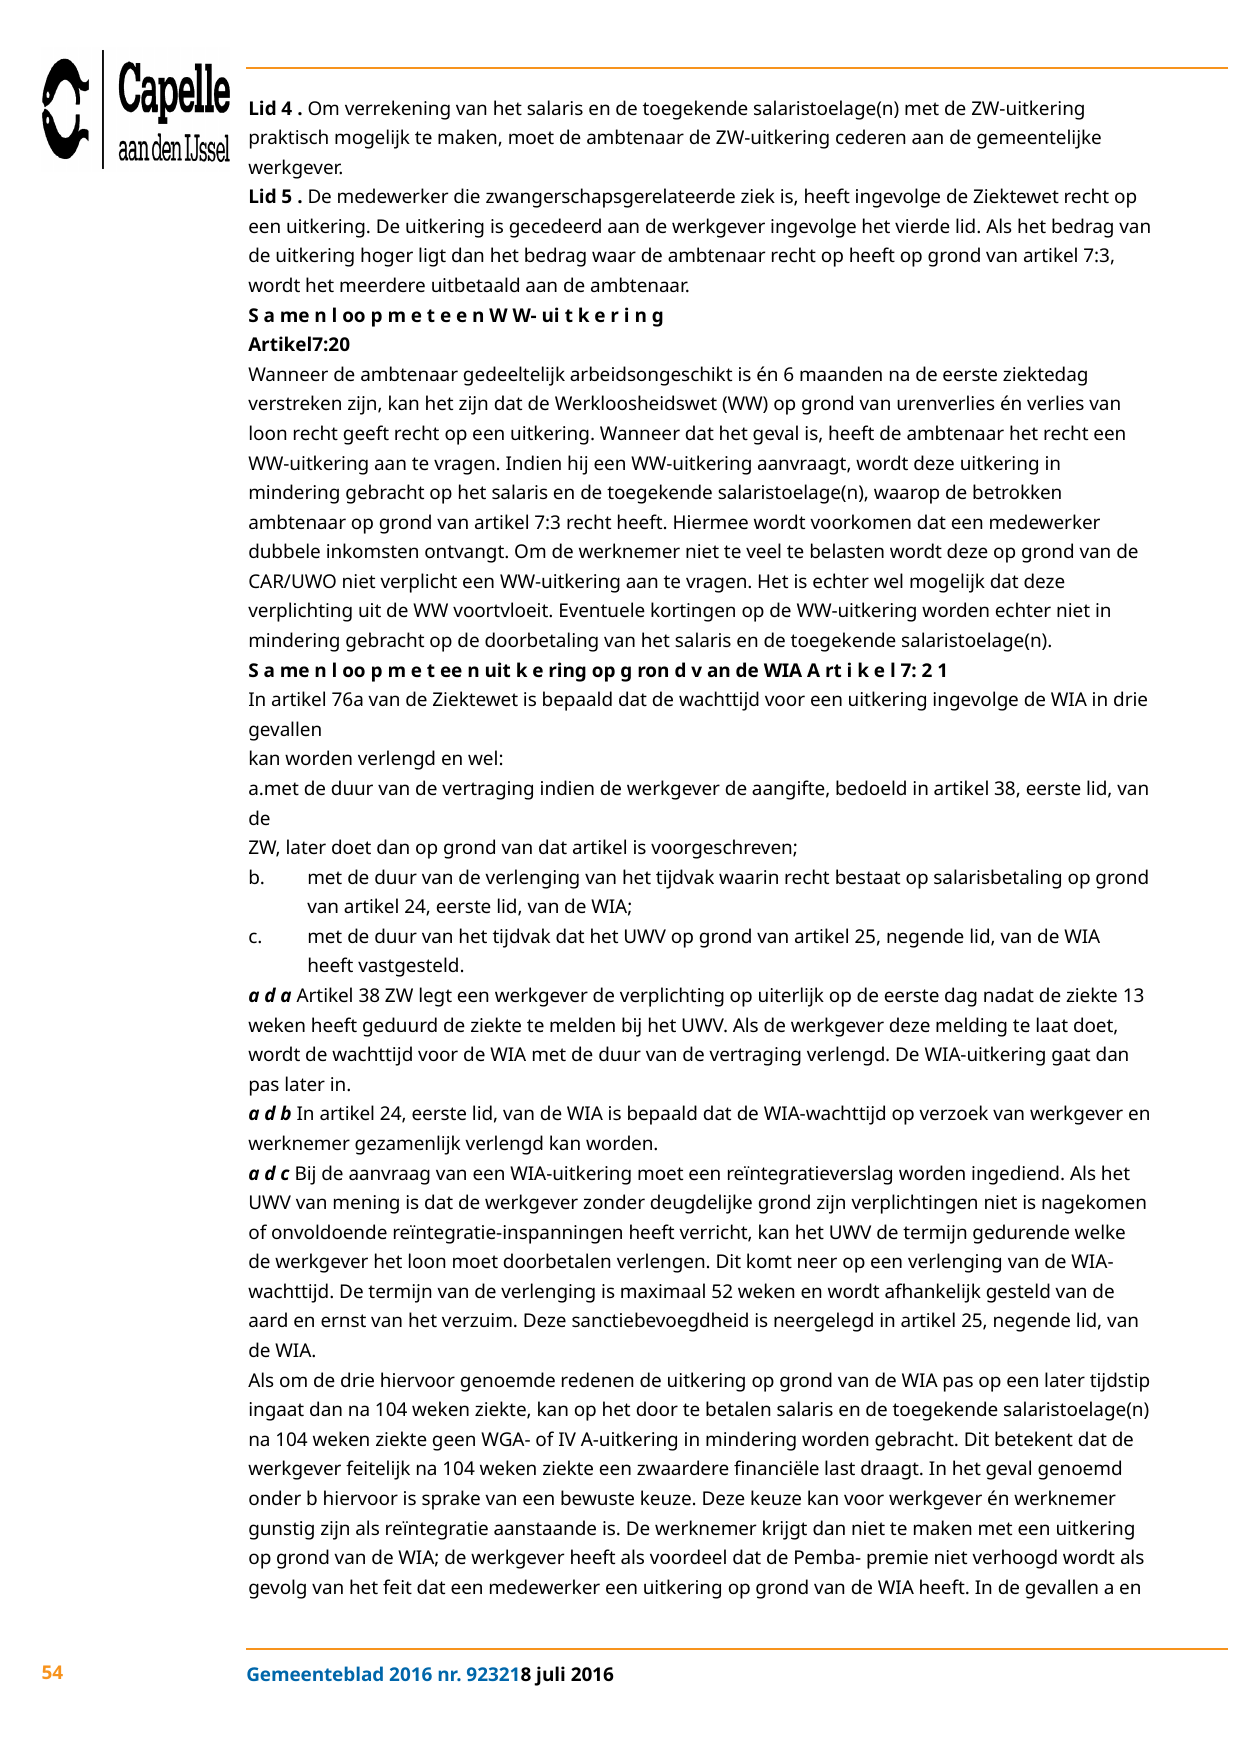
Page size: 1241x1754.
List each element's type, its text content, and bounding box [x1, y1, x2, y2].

text Wanneer de ambtenaar gedeeltelijk arbeidsongeschikt is én 6 maanden na de eerste ziektedag verstreken zijn, kan het zijn dat de Werkloosheidswet (WW) op grond van urenverlies én verlies van loon recht geeft recht op een uitkering. Wanneer dat het geval is, heeft de ambtenaar het recht een WW-uitkering aan te vragen. Indien hij een WW-uitkering aanvraagt, wordt deze uitkering in mindering gebracht op het salaris en de toegekende salaristoelage(n), waarop de betrokken ambtenaar op grond van artikel 7:3 recht heeft. Hiermee wordt voorkomen dat een medewerker dubbele inkomsten ontvangt. Om de werknemer niet te veel te belasten wordt deze op grond van de CAR/UWO niet verplicht een WW-uitkering aan te vragen. Het is echter wel mogelijk dat deze verplichting uit de WW voortvloeit. Eventuele kortingen op de WW-uitkering worden echter niet in mindering gebracht op de doorbetaling van het salaris en de toegekende salaristoelage(n). [248, 361, 1152, 653]
text S a me n l oo p m e t ee n uit k e ring op g ron d v an de WIA A rt i k e l 7: 2 1 [248, 657, 1152, 683]
text S a me n l oo p m e t e e n W W- ui t k e r i n g [248, 302, 1152, 328]
picture [41, 47, 231, 172]
text ZW, later doet dan op grond van dat artikel is voorgeschreven; [248, 834, 1152, 860]
list met de duur van de verlenging van het tijdvak waarin recht bestaat op salarisbetaling op grond van artikel 24, eerste lid, van de WIA; [248, 864, 1152, 919]
text a d c Bij de aanvraag van een WIA-uitkering moet een reïntegratieverslag worden ingediend. Als het UWV van mening is dat de werkgever zonder deugdelijke grond zijn verplichtingen niet is nagekomen of onvoldoende reïntegratie-inspanningen heeft verricht, kan het UWV de termijn gedurende welke de werkgever het loon moet doorbetalen verlengen. Dit komt neer op een verlenging van de WIA-wachttijd. De termijn van de verlenging is maximaal 52 weken en wordt afhankelijk gesteld van de aard en ernst van het verzuim. Deze sanctiebevoegdheid is neergelegd in artikel 25, negende lid, van de WIA. [248, 1160, 1152, 1363]
text a d a Artikel 38 ZW legt een werkgever de verplichting op uiterlijk op de eerste dag nadat de ziekte 13 weken heeft geduurd de ziekte te melden bij het UWV. Als de werkgever deze melding te laat doet, wordt de wachttijd voor de WIA met de duur van de vertraging verlengd. De WIA-uitkering gaat dan pas later in. [248, 982, 1152, 1097]
text In artikel 76a van de Ziektewet is bepaald dat de wachttijd voor een uitkering ingevolge de WIA in drie gevallen [248, 686, 1152, 742]
text Lid 5 . De medewerker die zwangerschapsgerelateerde ziek is, heeft ingevolge de Ziektewet recht op een uitkering. De uitkering is gecedeerd aan de werkgever ingevolge het vierde lid. Als het bedrag van de uitkering hoger ligt dan het bedrag waar de ambtenaar recht op heeft op grond van artikel 7:3, wordt het meerdere uitbetaald aan de ambtenaar. [248, 183, 1152, 298]
text Lid 4 . Om verrekening van het salaris en de toegekende salaristoelage(n) met de ZW-uitkering praktisch mogelijk te maken, moet de ambtenaar de ZW-uitkering cederen aan de gemeentelijke werkgever. [248, 95, 1152, 180]
list met de duur van het tijdvak dat het UWV op grond van artikel 25, negende lid, van de WIA heeft vastgesteld. [248, 923, 1152, 978]
text Als om de drie hiervoor genoemde redenen de uitkering op grond van de WIA pas op een later tijdstip ingaat dan na 104 weken ziekte, kan op het door te betalen salaris en de toegekende salaristoelage(n) na 104 weken ziekte geen WGA- of IV A-uitkering in mindering worden gebracht. Dit betekent dat de werkgever feitelijk na 104 weken ziekte een zwaardere financiële last draagt. In het geval genoemd onder b hiervoor is sprake van een bewuste keuze. Deze keuze kan voor werkgever én werknemer gunstig zijn als reïntegratie aanstaande is. De werknemer krijgt dan niet te maken met een uitkering op grond van de WIA; de werkgever heeft als voordeel dat de Pemba- premie niet verhoogd wordt als gevolg van het feit dat een medewerker een uitkering op grond van de WIA heeft. In de gevallen a en [248, 1367, 1152, 1600]
text a d b In artikel 24, eerste lid, van de WIA is bepaald dat de WIA-wachttijd op verzoek van werkgever en werknemer gezamenlijk verlengd kan worden. [248, 1101, 1152, 1156]
text a.met de duur van de vertraging indien de werkgever de aangifte, bedoeld in artikel 38, eerste lid, van de [248, 775, 1152, 831]
text kan worden verlengd en wel: [248, 746, 1152, 771]
text Artikel7:20 [248, 331, 1152, 357]
